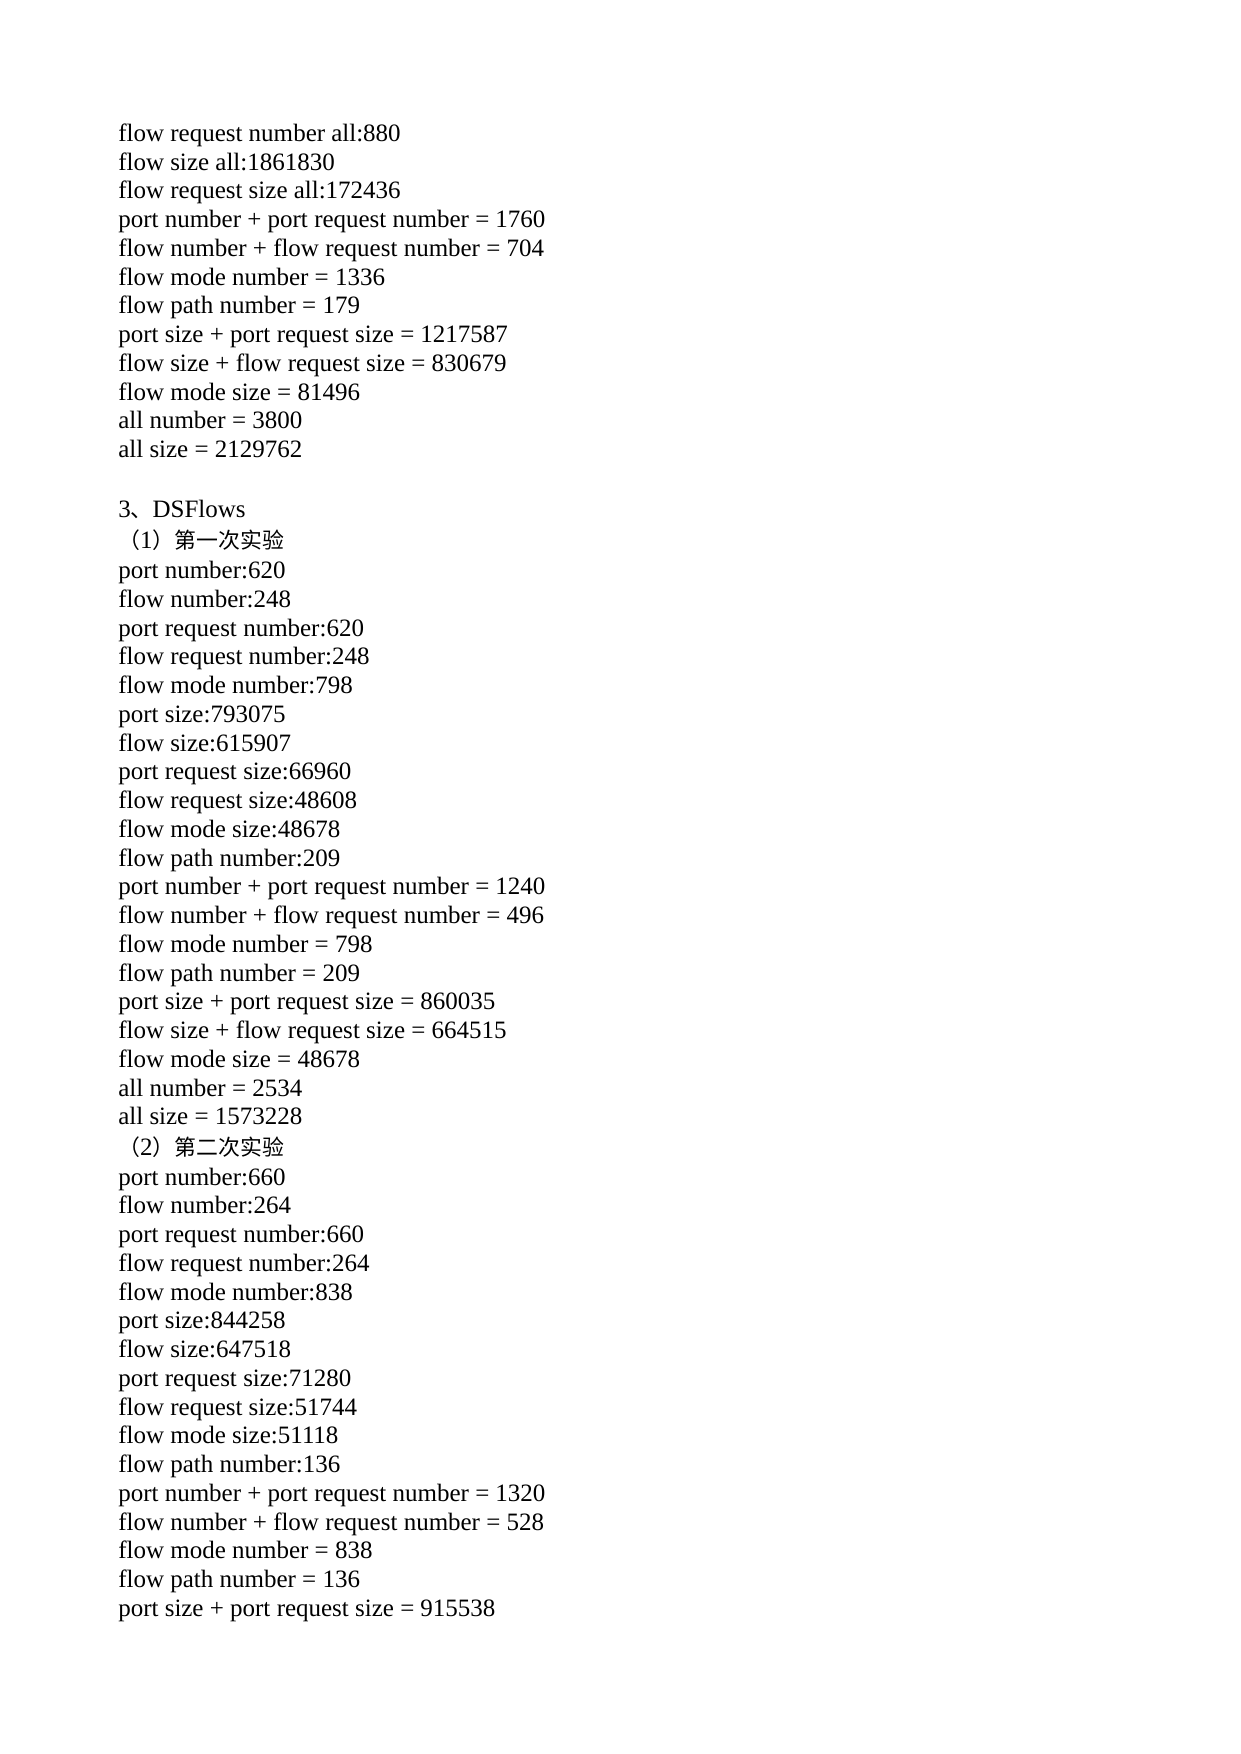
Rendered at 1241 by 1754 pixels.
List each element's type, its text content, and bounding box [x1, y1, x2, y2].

text flow mode number = 798 [118, 929, 1122, 958]
text flow request number:264 [118, 1248, 1122, 1277]
text port request size:66960 [118, 756, 1122, 785]
text flow request size:48608 [118, 785, 1122, 814]
text all size = 2129762 [118, 434, 1122, 463]
text all number = 2534 [118, 1073, 1122, 1101]
text port number:620 [118, 555, 1122, 584]
text port size + port request size = 860035 [118, 986, 1122, 1015]
text flow path number = 136 [118, 1564, 1122, 1593]
text flow path number:209 [118, 843, 1122, 871]
text port size:844258 [118, 1306, 1122, 1334]
text flow size:647518 [118, 1334, 1122, 1363]
text flow mode size:48678 [118, 814, 1122, 843]
text port request number:660 [118, 1219, 1122, 1248]
text port request number:620 [118, 613, 1122, 641]
text all size = 1573228 [118, 1101, 1122, 1130]
text flow size:615907 [118, 728, 1122, 756]
text flow mode number = 1336 [118, 262, 1122, 291]
text port size:793075 [118, 699, 1122, 728]
text flow mode number = 838 [118, 1536, 1122, 1564]
text flow path number = 179 [118, 291, 1122, 319]
text flow mode size = 48678 [118, 1044, 1122, 1073]
text flow request size:51744 [118, 1392, 1122, 1421]
text flow request number all:880 [118, 118, 1122, 147]
text port request size:71280 [118, 1363, 1122, 1392]
text （1）第一次实验 [118, 523, 1122, 555]
text flow request size all:172436 [118, 176, 1122, 204]
text flow number + flow request number = 704 [118, 233, 1122, 262]
text flow size all:1861830 [118, 147, 1122, 176]
text port size + port request size = 915538 [118, 1593, 1122, 1622]
text port number + port request number = 1760 [118, 204, 1122, 233]
text flow mode size = 81496 [118, 377, 1122, 406]
text flow number + flow request number = 528 [118, 1507, 1122, 1536]
text 3、DSFlows [118, 492, 1122, 523]
text port size + port request size = 1217587 [118, 319, 1122, 348]
text flow number + flow request number = 496 [118, 900, 1122, 929]
text port number:660 [118, 1162, 1122, 1191]
text flow size + flow request size = 830679 [118, 348, 1122, 377]
text flow request number:248 [118, 641, 1122, 670]
text flow mode number:838 [118, 1277, 1122, 1306]
text flow path number:136 [118, 1449, 1122, 1478]
text flow number:264 [118, 1191, 1122, 1219]
text flow mode number:798 [118, 670, 1122, 699]
text flow size + flow request size = 664515 [118, 1015, 1122, 1044]
text port number + port request number = 1320 [118, 1478, 1122, 1507]
text port number + port request number = 1240 [118, 871, 1122, 900]
text flow number:248 [118, 584, 1122, 613]
text （2）第二次实验 [118, 1130, 1122, 1162]
text all number = 3800 [118, 406, 1122, 434]
text flow path number = 209 [118, 958, 1122, 986]
text flow mode size:51118 [118, 1421, 1122, 1449]
